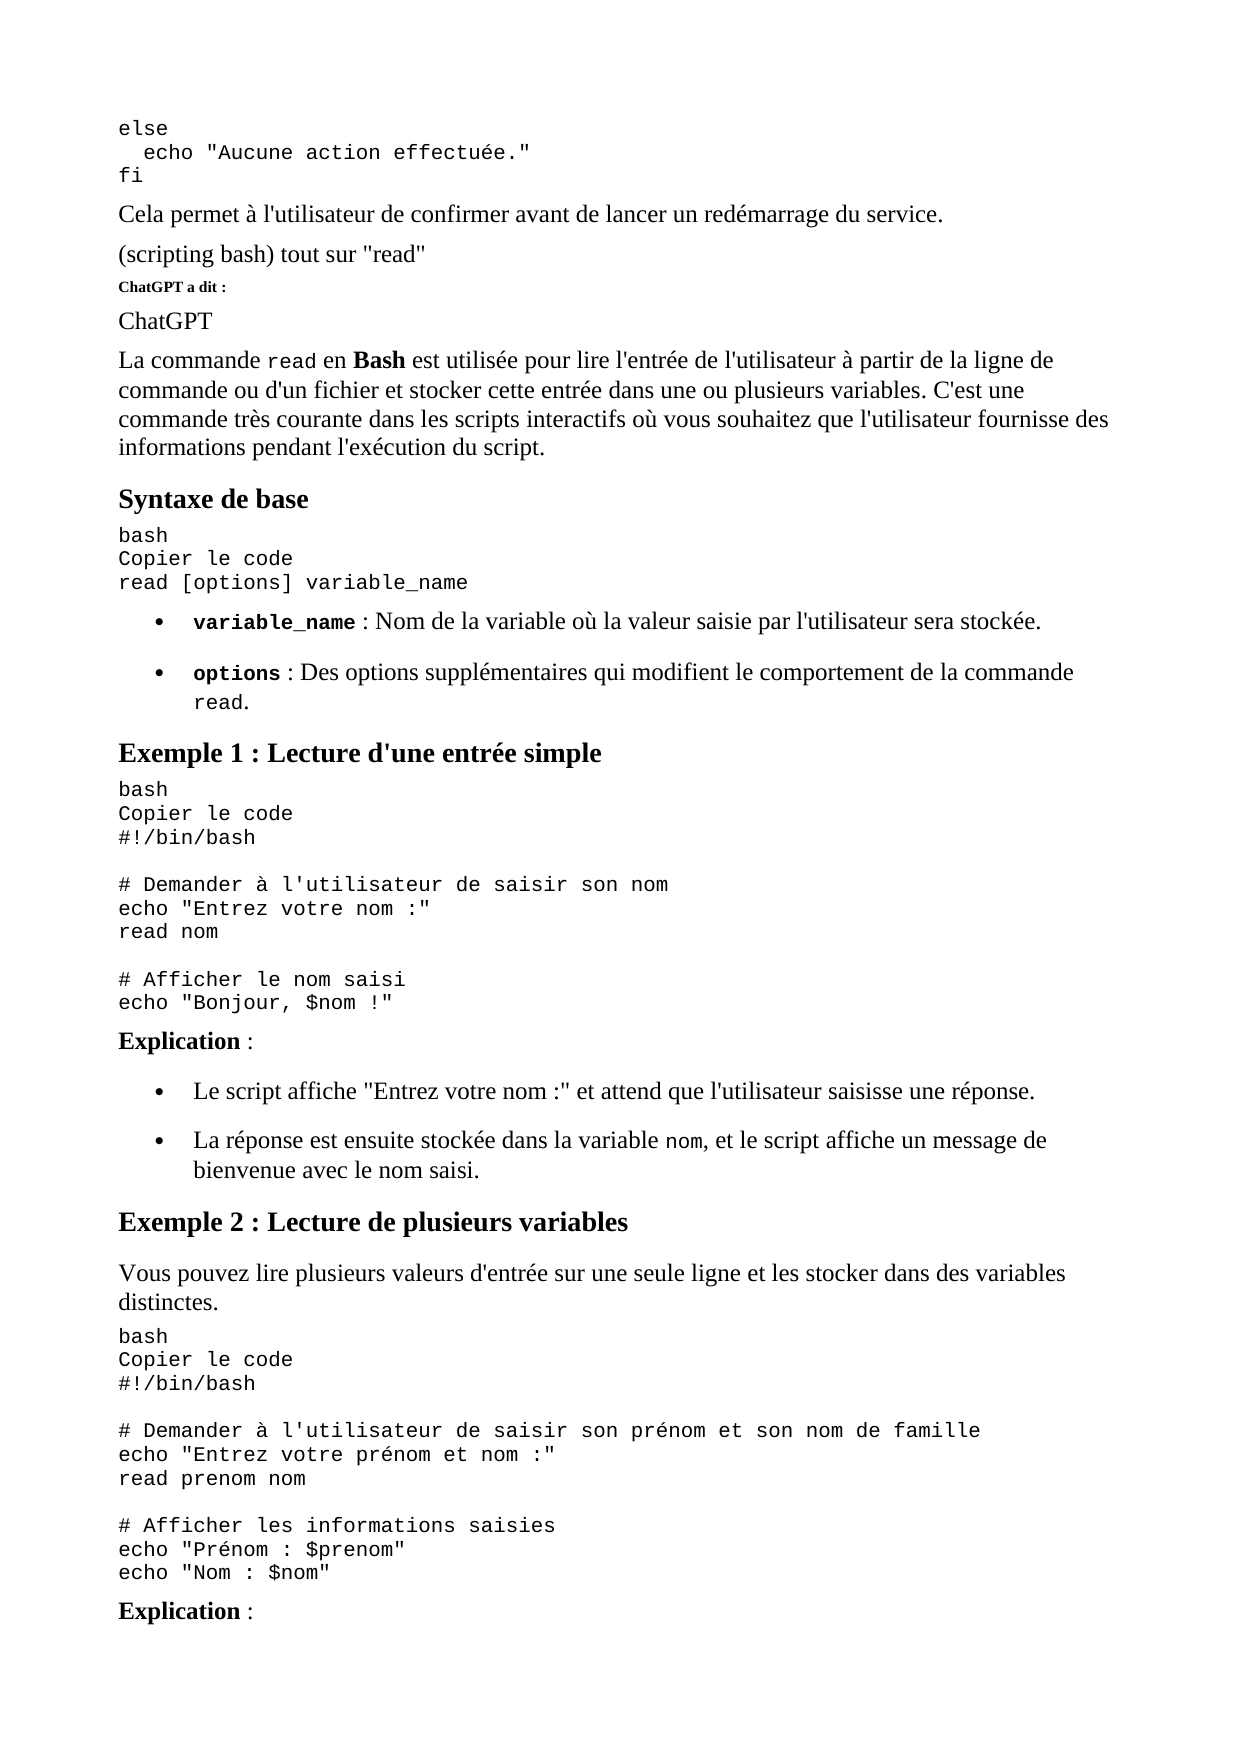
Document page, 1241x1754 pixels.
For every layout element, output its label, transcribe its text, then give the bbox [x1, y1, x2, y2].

text else [118, 118, 1122, 142]
text Copier le code [118, 803, 1122, 827]
text read [options] variable_name [118, 572, 1122, 596]
subtitle Exemple 2 : Lecture de plusieurs variables [118, 1204, 1122, 1237]
text bash [118, 525, 1122, 548]
text echo "Entrez votre nom :" [118, 898, 1122, 921]
text fi [118, 165, 1122, 189]
text Vous pouvez lire plusieurs valeurs d'entrée sur une seule ligne et les stocker dans des variables distinctes. [118, 1258, 1122, 1315]
text echo "Entrez votre prénom et nom :" [118, 1444, 1122, 1468]
list options : Des options supplémentaires qui modifient le comportement de la commande read. [156, 657, 1122, 716]
list La réponse est ensuite stockée dans la variable nom, et le script affiche un message de bienvenue avec le nom saisi. [156, 1125, 1122, 1184]
list Le script affiche "Entrez votre nom :" et attend que l'utilisateur saisisse une réponse. [156, 1076, 1122, 1104]
text #!/bin/bash [118, 827, 1122, 850]
text Copier le code [118, 548, 1122, 572]
text # Demander à l'utilisateur de saisir son nom [118, 874, 1122, 898]
text echo "Nom : $nom" [118, 1562, 1122, 1586]
text #!/bin/bash [118, 1373, 1122, 1397]
text echo "Bonjour, $nom !" [118, 992, 1122, 1016]
text # Afficher les informations saisies [118, 1515, 1122, 1538]
list variable_name : Nom de la variable où la valeur saisie par l'utilisateur sera stockée. [156, 606, 1122, 636]
subtitle ChatGPT a dit : [118, 278, 1122, 296]
text (scripting bash) tout sur "read" [118, 239, 1122, 267]
text bash [118, 779, 1122, 803]
text Cela permet à l'utilisateur de confirmer avant de lancer un redémarrage du service. [118, 199, 1122, 228]
text bash [118, 1326, 1122, 1349]
text Explication : [118, 1026, 1122, 1055]
text La commande read en Bash est utilisée pour lire l'entrée de l'utilisateur à partir de la ligne de commande ou d'un fichier et stocker cette entrée dans une ou plusieurs variables. C'est une commande très courante dans les scripts interactifs où vous souhaitez que l'utilisateur fournisse des informations pendant l'exécution du script. [118, 345, 1122, 461]
text read nom [118, 921, 1122, 945]
text # Afficher le nom saisi [118, 968, 1122, 992]
subtitle Syntaxe de base [118, 482, 1122, 514]
text Copier le code [118, 1349, 1122, 1373]
text # Demander à l'utilisateur de saisir son prénom et son nom de famille [118, 1420, 1122, 1444]
text Explication : [118, 1596, 1122, 1625]
text echo "Aucune action effectuée." [118, 142, 1122, 165]
text echo "Prénom : $prenom" [118, 1538, 1122, 1562]
subtitle Exemple 1 : Lecture d'une entrée simple [118, 737, 1122, 769]
text read prenom nom [118, 1468, 1122, 1491]
text ChatGPT [118, 306, 1122, 335]
